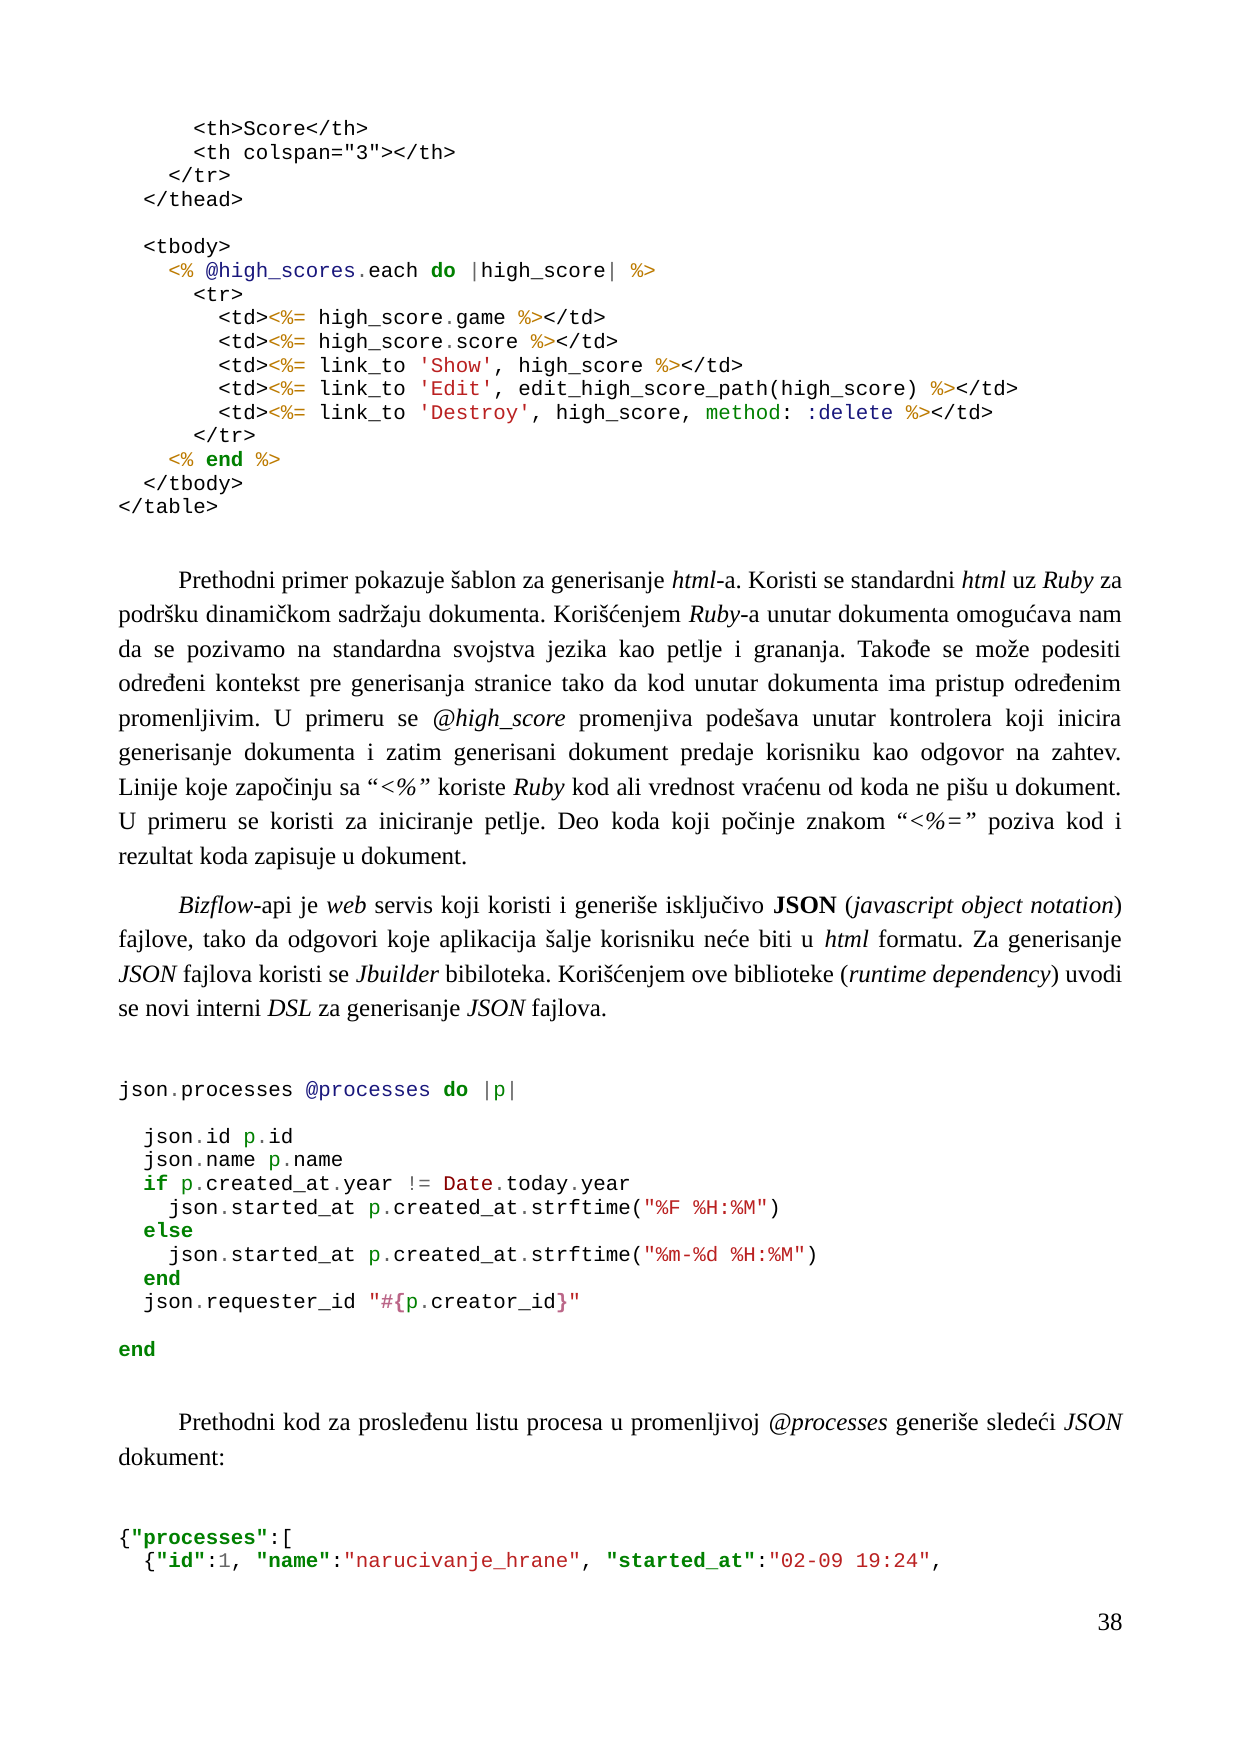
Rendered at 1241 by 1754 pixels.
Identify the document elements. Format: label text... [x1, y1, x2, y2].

text </tr> [118, 426, 1122, 449]
text end [118, 1268, 1122, 1291]
text json.started_at p.created_at.strftime("%F %H:%M") [118, 1197, 1122, 1220]
text <td><%= link_to 'Show', high_score %></td> [118, 354, 1122, 378]
text <th colspan="3"></th> [118, 142, 1122, 165]
text json.started_at p.created_at.strftime("%m-%d %H:%M") [118, 1244, 1122, 1268]
text <td><%= link_to 'Edit', edit_high_score_path(high_score) %></td> [118, 378, 1122, 402]
text json.processes @processes do |p| [118, 1078, 1122, 1102]
text </tbody> [118, 473, 1122, 496]
text {"processes":[ [118, 1527, 1122, 1551]
text <td><%= high_score.game %></td> [118, 307, 1122, 331]
text <% end %> [118, 449, 1122, 473]
text <th>Score</th> [118, 118, 1122, 142]
text <td><%= link_to 'Destroy', high_score, method: :delete %></td> [118, 402, 1122, 426]
text <tr> [118, 284, 1122, 307]
text Prethodni kod za prosleđenu listu procesa u promenljivoj @processes generiše sledeći JSON dokument: [118, 1407, 1122, 1471]
text Prethodni primer pokazuje šablon za generisanje html-a. Koristi se standardni html uz Ruby za podršku dinamičkom sadržaju dokumenta. Korišćenjem Ruby-a unutar dokumenta omogućava nam da se pozivamo na standardna svojstva jezika kao petlje i grananja. Takođe se može podesiti određeni kontekst pre generisanja stranice tako da kod unutar dokumenta ima pristup određenim promenljivim. U primeru se @high_score promenjiva podešava unutar kontrolera koji inicira generisanje dokumenta i zatim generisani dokument predaje korisniku kao odgovor na zahtev. Linije koje započinju sa “<%” koriste Ruby kod ali vrednost vraćenu od koda ne pišu u dokument. U primeru se koristi za iniciranje petlje. Deo koda koji počinje znakom “<%=” poziva kod i rezultat koda zapisuje u dokument. [118, 565, 1122, 870]
text </tr> [118, 165, 1122, 189]
text <td><%= high_score.score %></td> [118, 331, 1122, 354]
text </table> [118, 496, 1122, 520]
text {"id":1, "name":"narucivanje_hrane", "started_at":"02-09 19:24", [118, 1551, 1122, 1574]
text <% @high_scores.each do |high_score| %> [118, 260, 1122, 284]
text else [118, 1220, 1122, 1244]
text end [118, 1339, 1122, 1362]
text json.name p.name [118, 1149, 1122, 1173]
text <tbody> [118, 236, 1122, 260]
text </thead> [118, 189, 1122, 213]
text json.requester_id "#{p.creator_id}" [118, 1291, 1122, 1315]
text Bizflow-api je web servis koji koristi i generiše isključivo JSON (javascript object notation) fajlove, tako da odgovori koje aplikacija šalje korisniku neće biti u html formatu. Za generisanje JSON fajlova koristi se Jbuilder bibiloteka. Korišćenjem ove biblioteke (runtime dependency) uvodi se novi interni DSL za generisanje JSON fajlova. [118, 890, 1122, 1022]
text json.id p.id [118, 1126, 1122, 1149]
text if p.created_at.year != Date.today.year [118, 1173, 1122, 1197]
